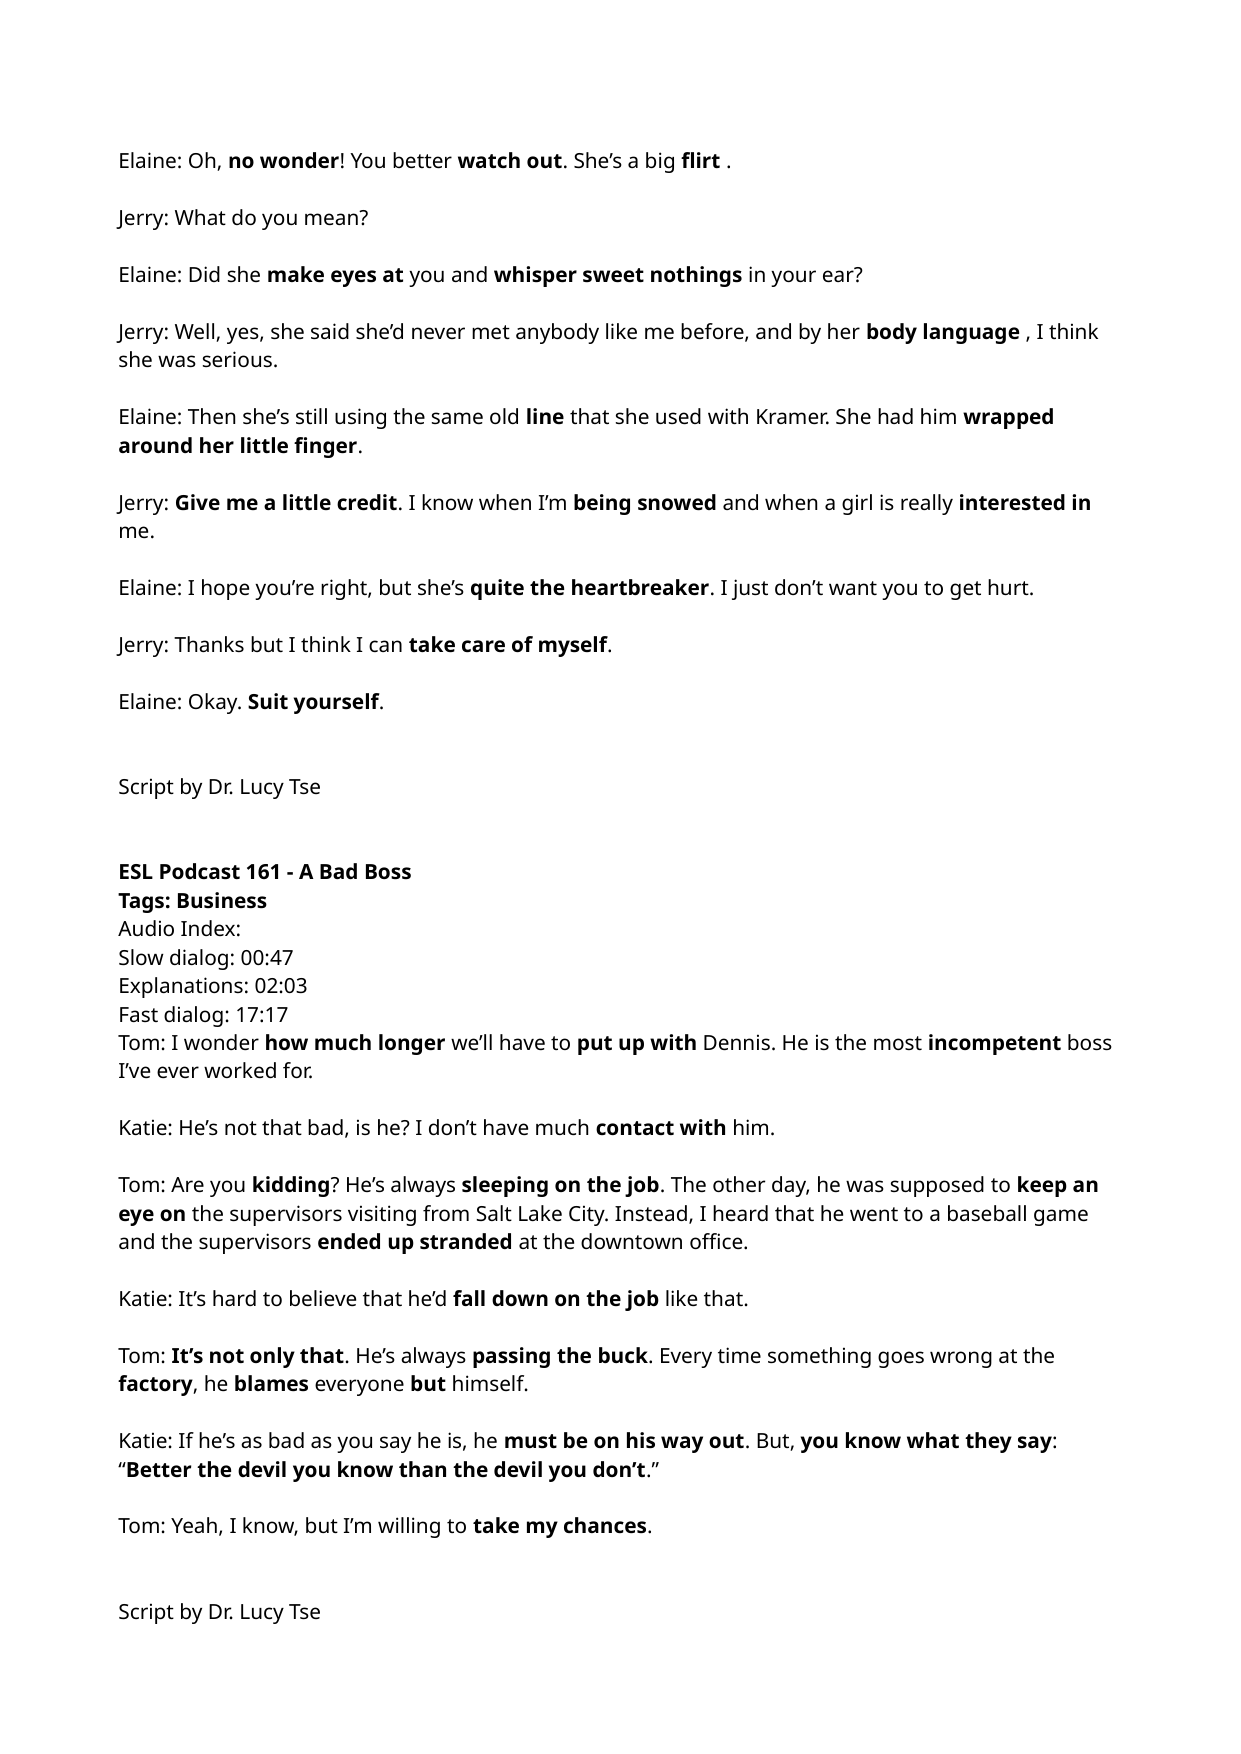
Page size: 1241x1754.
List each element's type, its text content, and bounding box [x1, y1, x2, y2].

table_header Audio Index: Slow dialog: 00:47 Explanations: 02:03 Fast dialog: 17:17 [118, 914, 1122, 1028]
table_header Tom: I wonder how much longer we’ll have to put up with Dennis. He is the most incompetent boss I’ve ever worked for. Katie: He’s not that bad, is he? I don’t have much contact with him. Tom: Are you kidding? He’s always sleeping on the job. The other day, he was supposed to keep an eye on the supervisors visiting from Salt Lake City. Instead, I heard that he went to a baseball game and the supervisors ended up stranded at the downtown office. Katie: It’s hard to believe that he’d fall down on the job like that. Tom: It’s not only that. He’s always passing the buck. Every time something goes wrong at the factory, he blames everyone but himself. Katie: If he’s as bad as you say he is, he must be on his way out. But, you know what they say: “Better the devil you know than the devil you don’t.” Tom: Yeah, I know, but I’m willing to take my chances. Script by Dr. Lucy Tse [118, 1028, 1122, 1625]
table_header Elaine: Oh, no wonder! You better watch out. She’s a big flirt . Jerry: What do you mean? Elaine: Did she make eyes at you and whisper sweet nothings in your ear? Jerry: Well, yes, she said she’d never met anybody like me before, and by her body language , I think she was serious. Elaine: Then she’s still using the same old line that she used with Kramer. She had him wrapped around her little finger. Jerry: Give me a little credit. I know when I’m being snowed and when a girl is really interested in me. Elaine: I hope you’re right, but she’s quite the heartbreaker. I just don’t want you to get hurt. Jerry: Thanks but I think I can take care of myself. Elaine: Okay. Suit yourself. Script by Dr. Lucy Tse [118, 118, 1122, 801]
text ESL Podcast 161 - A Bad Boss Tags: Business [118, 857, 1122, 914]
